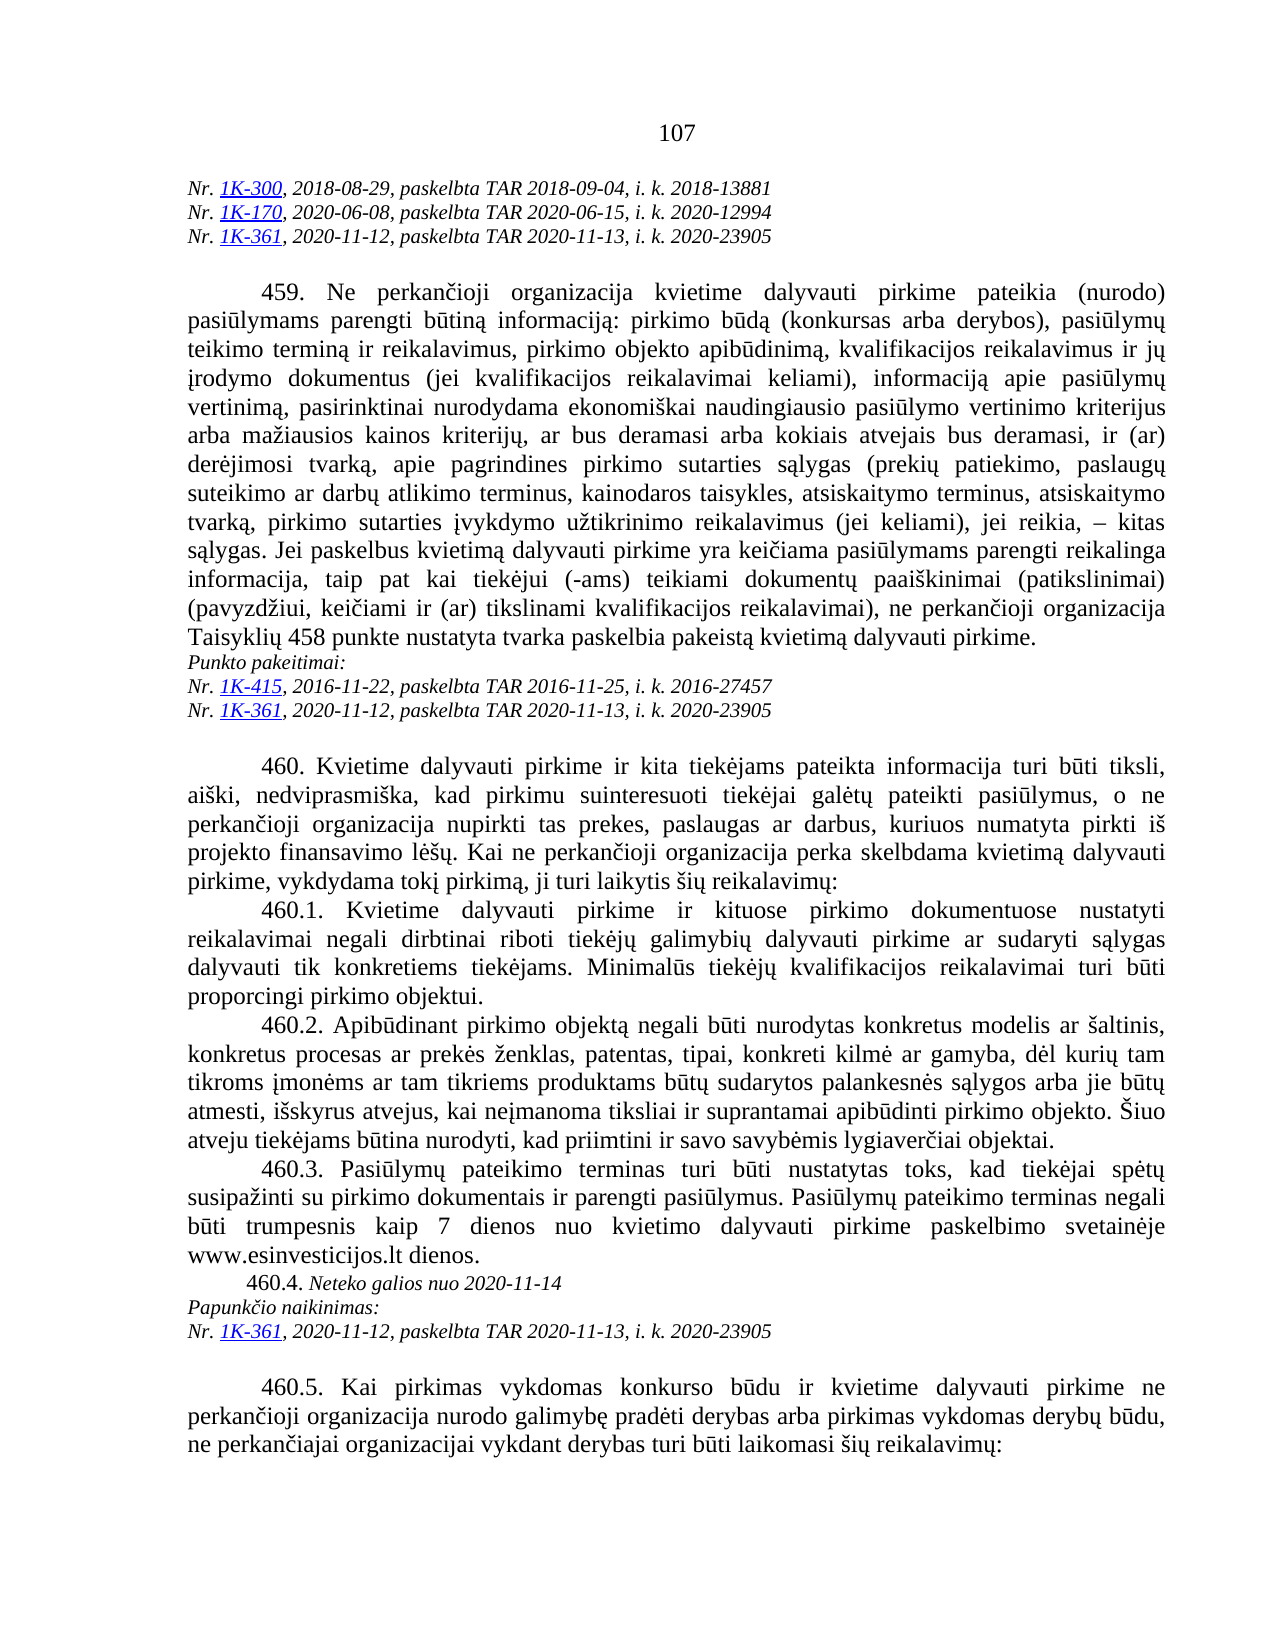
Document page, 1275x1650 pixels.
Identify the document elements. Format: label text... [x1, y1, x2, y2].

text 460.3. Pasiūlymų pateikimo terminas turi būti nustatytas toks, kad tiekėjai spėtų susipažinti su pirkimo dokumentais ir parengti pasiūlymus. Pasiūlymų pateikimo terminas negali būti trumpesnis kaip 7 dienos nuo kvietimo dalyvauti pirkime paskelbimo svetainėje www.esinvesticijos.lt dienos. [187, 1154, 1167, 1269]
text Papunkčio naikinimas: [187, 1295, 1167, 1319]
text 460.5. Kai pirkimas vykdomas konkurso būdu ir kvietime dalyvauti pirkime ne perkančioji organizacija nurodo galimybę pradėti derybas arba pirkimas vykdomas derybų būdu, ne perkančiajai organizacijai vykdant derybas turi būti laikomasi šių reikalavimų: [187, 1372, 1167, 1458]
text 459. Ne perkančioji organizacija kvietime dalyvauti pirkime pateikia (nurodo) pasiūlymams parengti būtiną informaciją: pirkimo būdą (konkursas arba derybos), pasiūlymų teikimo terminą ir reikalavimus, pirkimo objekto apibūdinimą, kvalifikacijos reikalavimus ir jų įrodymo dokumentus (jei kvalifikacijos reikalavimai keliami), informaciją apie pasiūlymų vertinimą, pasirinktinai nurodydama ekonomiškai naudingiausio pasiūlymo vertinimo kriterijus arba mažiausios kainos kriterijų, ar bus deramasi arba kokiais atvejais bus deramasi, ir (ar) derėjimosi tvarką, apie pagrindines pirkimo sutarties sąlygas (prekių patiekimo, paslaugų suteikimo ar darbų atlikimo terminus, kainodaros taisykles, atsiskaitymo terminus, atsiskaitymo tvarką, pirkimo sutarties įvykdymo užtikrinimo reikalavimus (jei keliami), jei reikia, – kitas sąlygas. Jei paskelbus kvietimą dalyvauti pirkime yra keičiama pasiūlymams parengti reikalinga informacija, taip pat kai tiekėjui (-ams) teikiami dokumentų paaiškinimai (patikslinimai) (pavyzdžiui, keičiami ir (ar) tikslinami kvalifikacijos reikalavimai), ne perkančioji organizacija Taisyklių 458 punkte nustatyta tvarka paskelbia pakeistą kvietimą dalyvauti pirkime. [187, 277, 1167, 650]
text 460. Kvietime dalyvauti pirkime ir kita tiekėjams pateikta informacija turi būti tiksli, aiški, nedviprasmiška, kad pirkimu suinteresuoti tiekėjai galėtų pateikti pasiūlymus, o ne perkančioji organizacija nupirkti tas prekes, paslaugas ar darbus, kuriuos numatyta pirkti iš projekto finansavimo lėšų. Kai ne perkančioji organizacija perka skelbdama kvietimą dalyvauti pirkime, vykdydama tokį pirkimą, ji turi laikytis šių reikalavimų: [187, 751, 1167, 895]
text 460.4. Neteko galios nuo 2020-11-14 [187, 1269, 1167, 1295]
text 460.2. Apibūdinant pirkimo objektą negali būti nurodytas konkretus modelis ar šaltinis, konkretus procesas ar prekės ženklas, patentas, tipai, konkreti kilmė ar gamyba, dėl kurių tam tikroms įmonėms ar tam tikriems produktams būtų sudarytos palankesnės sąlygos arba jie būtų atmesti, išskyrus atvejus, kai neįmanoma tiksliai ir suprantamai apibūdinti pirkimo objekto. Šiuo atveju tiekėjams būtina nurodyti, kad priimtini ir savo savybėmis lygiaverčiai objektai. [187, 1010, 1167, 1154]
text Nr. 1K-361, 2020-11-12, paskelbta TAR 2020-11-13, i. k. 2020-23905 [187, 698, 1167, 722]
text Punkto pakeitimai: [187, 650, 1167, 674]
text 460.1. Kvietime dalyvauti pirkime ir kituose pirkimo dokumentuose nustatyti reikalavimai negali dirbtinai riboti tiekėjų galimybių dalyvauti pirkime ar sudaryti sąlygas dalyvauti tik konkretiems tiekėjams. Minimalūs tiekėjų kvalifikacijos reikalavimai turi būti proporcingi pirkimo objektui. [187, 895, 1167, 1010]
text Nr. 1K-170, 2020-06-08, paskelbta TAR 2020-06-15, i. k. 2020-12994 [187, 200, 1167, 224]
text Nr. 1K-361, 2020-11-12, paskelbta TAR 2020-11-13, i. k. 2020-23905 [187, 1319, 1167, 1343]
text Nr. 1K-361, 2020-11-12, paskelbta TAR 2020-11-13, i. k. 2020-23905 [187, 224, 1167, 248]
text Nr. 1K-300, 2018-08-29, paskelbta TAR 2018-09-04, i. k. 2018-13881 [187, 176, 1167, 200]
text Nr. 1K-415, 2016-11-22, paskelbta TAR 2016-11-25, i. k. 2016-27457 [187, 674, 1167, 698]
